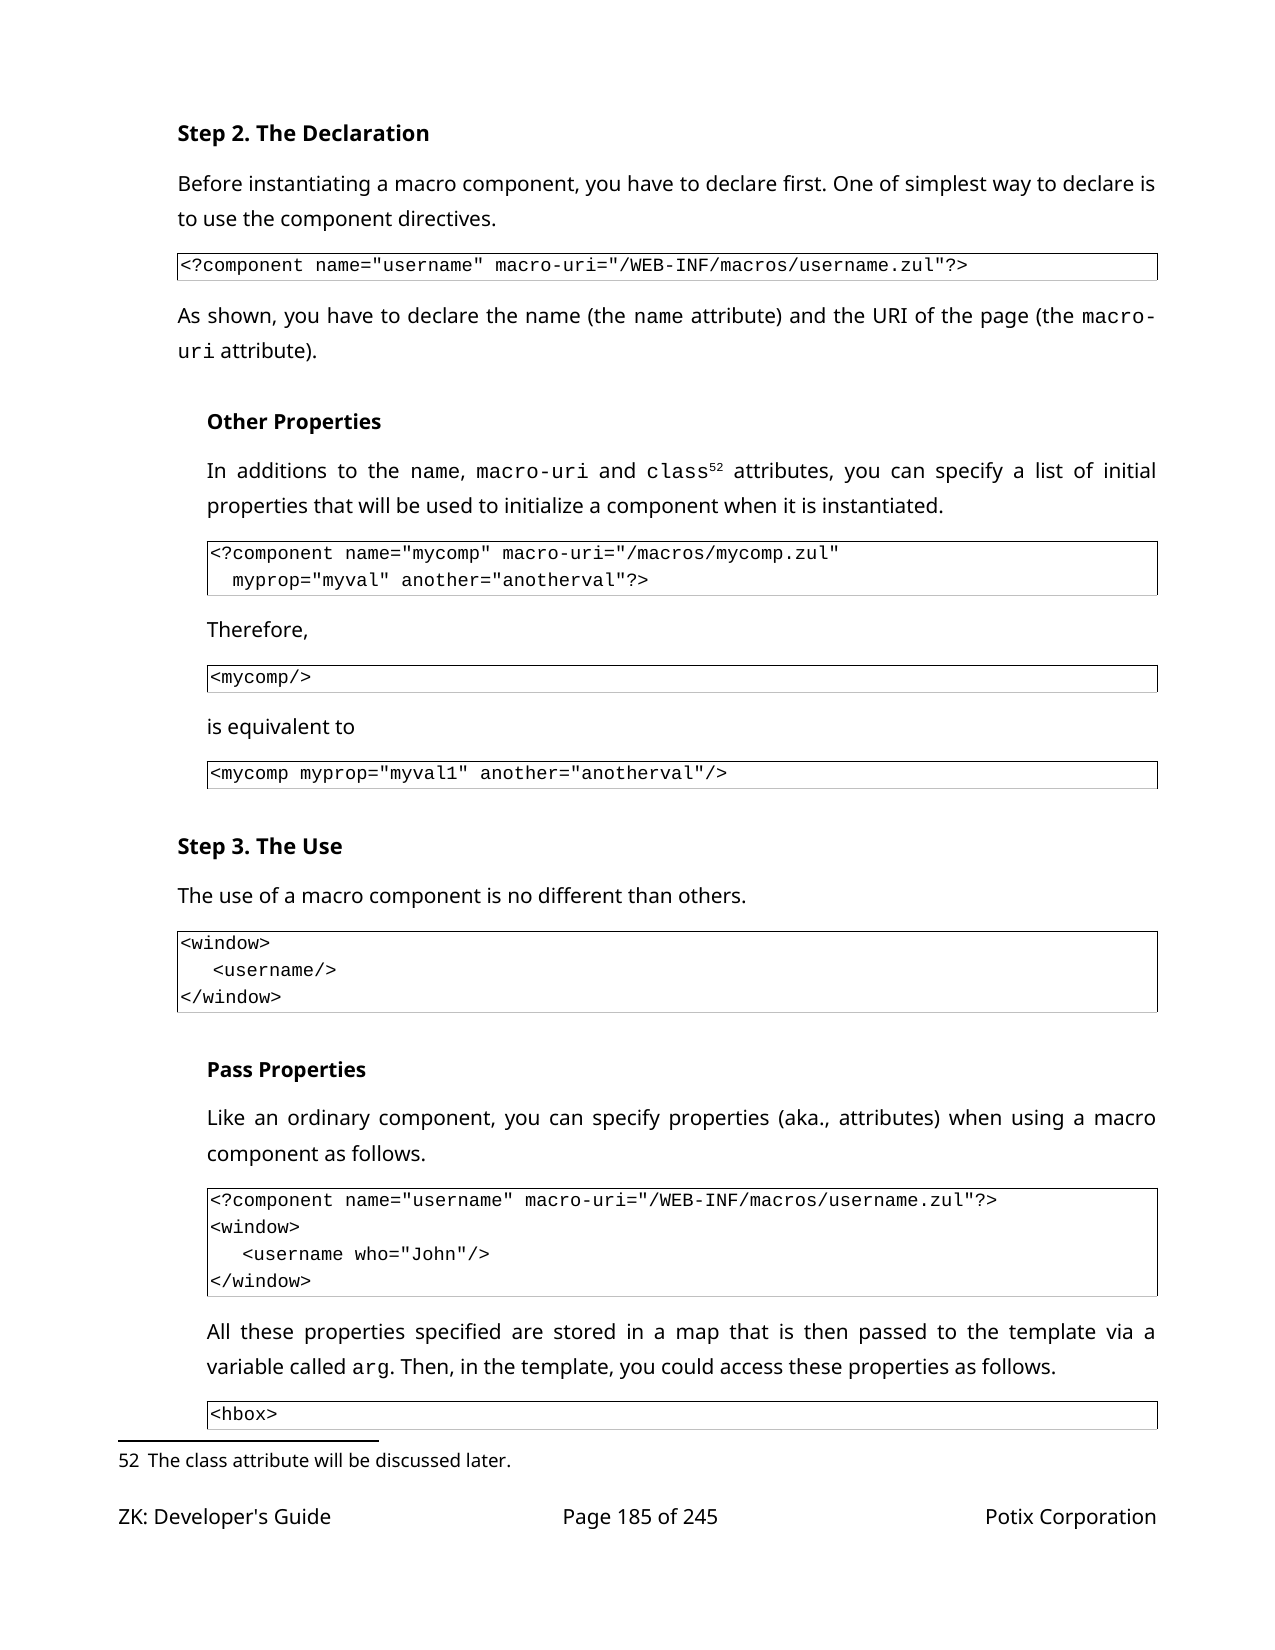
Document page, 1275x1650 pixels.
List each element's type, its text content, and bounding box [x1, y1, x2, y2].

text The class attribute will be discussed later. [118, 1447, 1157, 1473]
text <?component name="username" macro-uri="/WEB-INF/macros/username.zul"?> [208, 1189, 1157, 1212]
text Before instantiating a macro component, you have to declare first. One of simplest way to declare is to use the component directives. [177, 169, 1157, 232]
text </window> [208, 1269, 1157, 1296]
text <username/> [178, 958, 1157, 982]
text <hbox> [208, 1402, 1157, 1429]
text Therefore, [207, 616, 1157, 644]
subtitle Step 2. The Declaration [177, 118, 1157, 148]
subtitle Other Properties [207, 407, 1157, 436]
text myprop="myval" another="anotherval"?> [208, 568, 1157, 595]
text <mycomp myprop="myval1" another="anotherval"/> [208, 762, 1157, 788]
text is equivalent to [207, 712, 1157, 741]
text Like an ordinary component, you can specify properties (aka., attributes) when using a macro component as follows. [207, 1103, 1157, 1167]
subtitle Step 3. The Use [177, 831, 1157, 861]
text <username who="John"/> [208, 1242, 1157, 1266]
text </window> [178, 985, 1157, 1012]
subtitle Pass Properties [207, 1055, 1157, 1083]
text The use of a macro component is no different than others. [177, 882, 1157, 910]
text <window> [208, 1215, 1157, 1239]
text All these properties specified are stored in a map that is then passed to the template via a variable called arg. Then, in the template, you could access these properties as follows. [207, 1317, 1157, 1381]
text As shown, you have to declare the name (the name attribute) and the URI of the page (the macro-uri attribute). [177, 301, 1157, 365]
text <mycomp/> [208, 666, 1157, 692]
text <?component name="mycomp" macro-uri="/macros/mycomp.zul" [208, 542, 1157, 565]
text In additions to the name, macro-uri and class attributes, you can specify a list of initial properties that will be used to initialize a component when it is instantiated. [207, 456, 1157, 520]
text <window> [178, 932, 1157, 955]
text <?component name="username" macro-uri="/WEB-INF/macros/username.zul"?> [178, 254, 1157, 280]
